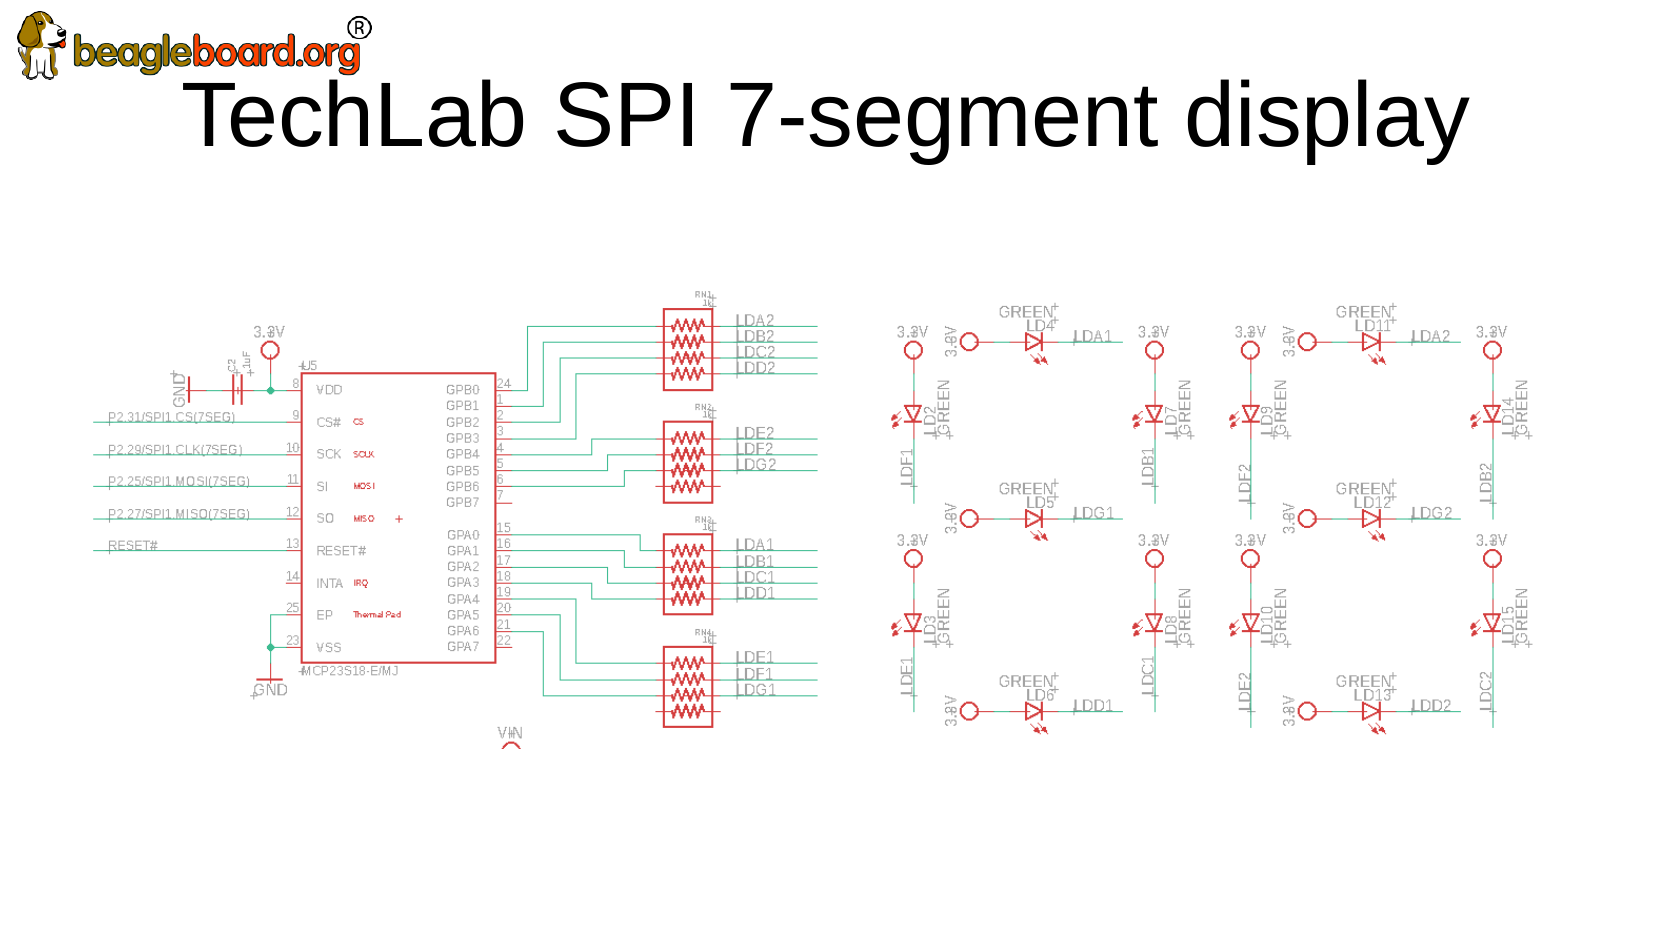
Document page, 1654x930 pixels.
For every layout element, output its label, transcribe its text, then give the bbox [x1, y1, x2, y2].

picture [49, 267, 1562, 749]
picture [17, 11, 372, 80]
title TechLab SPI 7-segment display [82, 37, 1571, 193]
